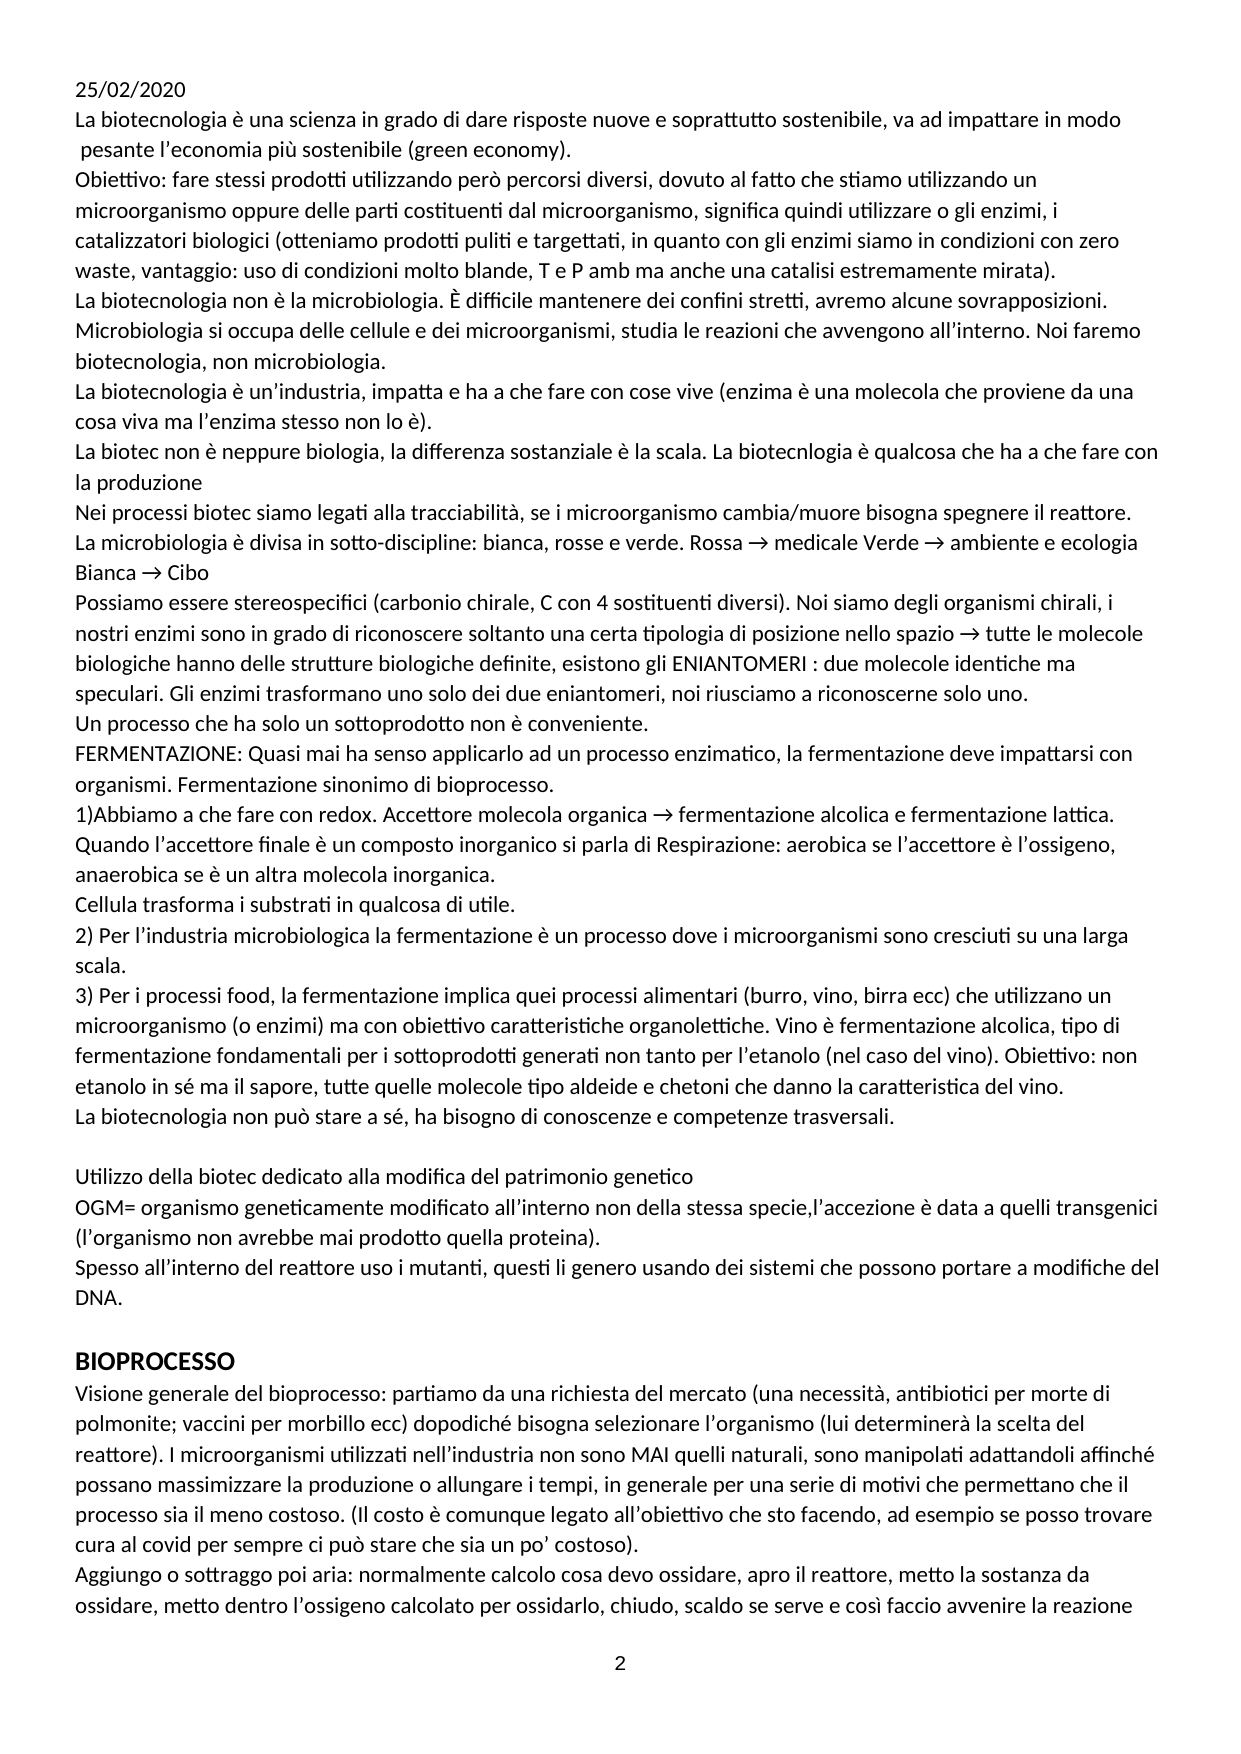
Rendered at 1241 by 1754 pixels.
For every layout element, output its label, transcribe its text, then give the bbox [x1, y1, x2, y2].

text 25/02/2020 La biotecnologia è una scienza in grado di dare risposte nuove e soprattutto sostenibile, va ad impattare in modo pesante l’economia più sostenibile (green economy). Obiettivo: fare stessi prodotti utilizzando però percorsi diversi, dovuto al fatto che stiamo utilizzando un microorganismo oppure delle parti costituenti dal microorganismo, significa quindi utilizzare o gli enzimi, i catalizzatori biologici (otteniamo prodotti puliti e targettati, in quanto con gli enzimi siamo in condizioni con zero waste, vantaggio: uso di condizioni molto blande, T e P amb ma anche una catalisi estremamente mirata). La biotecnologia non è la microbiologia. È difficile mantenere dei confini stretti, avremo alcune sovrapposizioni. Microbiologia si occupa delle cellule e dei microorganismi, studia le reazioni che avvengono all’interno. Noi faremo biotecnologia, non microbiologia. La biotecnologia è un’industria, impatta e ha a che fare con cose vive (enzima è una molecola che proviene da una cosa viva ma l’enzima stesso non lo è). La biotec non è neppure biologia, la differenza sostanziale è la scala. La biotecnlogia è qualcosa che ha a che fare con la produzione Nei processi biotec siamo legati alla tracciabilità, se i microorganismo cambia/muore bisogna spegnere il reattore. La microbiologia è divisa in sotto-discipline: bianca, rosse e verde. Rossa → medicale Verde → ambiente e ecologia Bianca → Cibo Possiamo essere stereospecifici (carbonio chirale, C con 4 sostituenti diversi). Noi siamo degli organismi chirali, i nostri enzimi sono in grado di riconoscere soltanto una certa tipologia di posizione nello spazio → tutte le molecole biologiche hanno delle strutture biologiche definite, esistono gli ENIANTOMERI : due molecole identiche ma speculari. Gli enzimi trasformano uno solo dei due eniantomeri, noi riusciamo a riconoscerne solo uno. Un processo che ha solo un sottoprodotto non è conveniente. FERMENTAZIONE: Quasi mai ha senso applicarlo ad un processo enzimatico, la fermentazione deve impattarsi con organismi. Fermentazione sinonimo di bioprocesso. 1)Abbiamo a che fare con redox. Accettore molecola organica → fermentazione alcolica e fermentazione lattica. Quando l’accettore finale è un composto inorganico si parla di Respirazione: aerobica se l’accettore è l’ossigeno, anaerobica se è un altra molecola inorganica. Cellula trasforma i substrati in qualcosa di utile. 2) Per l’industria microbiologica la fermentazione è un processo dove i microorganismi sono cresciuti su una larga scala. 3) Per i processi food, la fermentazione implica quei processi alimentari (burro, vino, birra ecc) che utilizzano un microorganismo (o enzimi) ma con obiettivo caratteristiche organolettiche. Vino è fermentazione alcolica, tipo di fermentazione fondamentali per i sottoprodotti generati non tanto per l’etanolo (nel caso del vino). Obiettivo: non etanolo in sé ma il sapore, tutte quelle molecole tipo aldeide e chetoni che danno la caratteristica del vino. La biotecnologia non può stare a sé, ha bisogno di conoscenze e competenze trasversali. Utilizzo della biotec dedicato alla modifica del patrimonio genetico OGM= organismo geneticamente modificato all’interno non della stessa specie,l’accezione è data a quelli transgenici (l’organismo non avrebbe mai prodotto quella proteina). Spesso all’interno del reattore uso i mutanti, questi li genero usando dei sistemi che possono portare a modifiche del DNA. BIOPROCESSO Visione generale del bioprocesso: partiamo da una richiesta del mercato (una necessità, antibiotici per morte di polmonite; vaccini per morbillo ecc) dopodiché bisogna selezionare l’organismo (lui determinerà la scelta del reattore). I microorganismi utilizzati nell’industria non sono MAI quelli naturali, sono manipolati adattandoli affinché possano massimizzare la produzione o allungare i tempi, in generale per una serie di motivi che permettano che il processo sia il meno costoso. (Il costo è comunque legato all’obiettivo che sto facendo, ad esempio se posso trovare cura al covid per sempre ci può stare che sia un po’ costoso). Aggiungo o sottraggo poi aria: normalmente calcolo cosa devo ossidare, apro il reattore, metto la sostanza da ossidare, metto dentro l’ossigeno calcolato per ossidarlo, chiudo, scaldo se serve e così faccio avvenire la reazione [75, 75, 1165, 1619]
